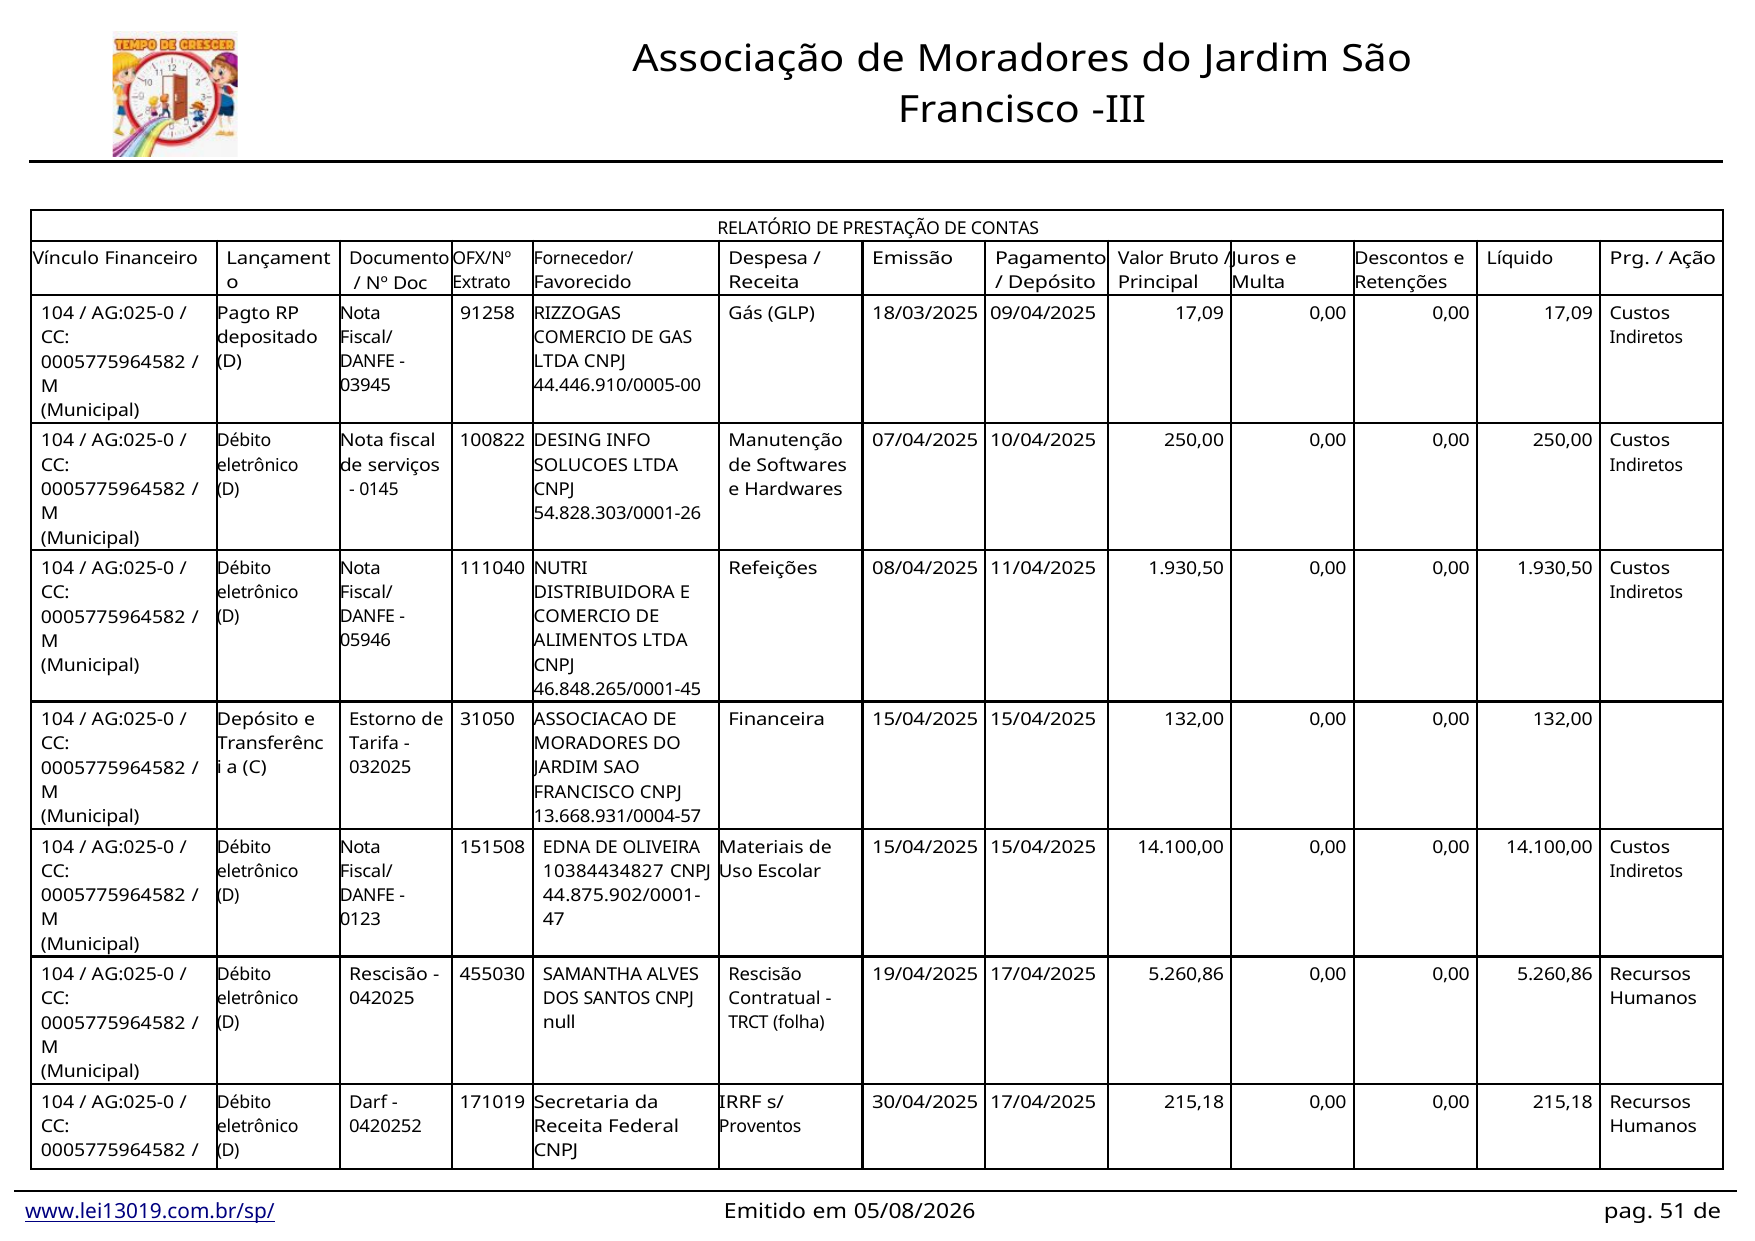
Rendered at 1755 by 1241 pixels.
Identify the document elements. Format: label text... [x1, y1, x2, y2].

table_cell 09/04/2025 [986, 296, 1107, 422]
table_cell 1.930,50 [1109, 551, 1230, 700]
table_cell [1601, 703, 1722, 828]
table_cell Nota Fiscal/ DANFE - 0123 [341, 830, 451, 955]
table_cell 0,00 [1232, 1085, 1353, 1167]
table_cell 19/04/2025 [864, 958, 984, 1083]
table_cell Valor Bruto / Principal [1109, 242, 1230, 294]
table_cell Vínculo Financeiro [32, 242, 216, 294]
table_header RELATÓRIO DE PRESTAÇÃO DE CONTAS [32, 211, 1722, 239]
table_cell Nota Fiscal/ DANFE - 03945 [341, 296, 451, 422]
table_cell Fornecedor/ Favorecido [534, 242, 718, 294]
table_cell RIZZOGAS COMERCIO DE GAS LTDA CNPJ 44.446.910/0005-00 [534, 296, 718, 422]
table_cell 15/04/2025 [864, 830, 984, 955]
table_cell Rescisão - 042025 [341, 958, 451, 1083]
table_cell 5.260,86 [1478, 958, 1599, 1083]
table_cell 215,18 [1109, 1085, 1230, 1167]
table_cell 104 / AG:025-0 / CC: 0005775964582 / M (Municipal) [32, 551, 216, 700]
table_cell Despesa / Receita [720, 242, 861, 294]
table_cell Custos Indiretos [1601, 551, 1722, 700]
table_cell 17/04/2025 [986, 958, 1107, 1083]
table_cell 215,18 [1478, 1085, 1599, 1167]
table_cell 104 / AG:025-0 / CC: 0005775964582 / [32, 1085, 216, 1167]
table_cell Pagto RP depositado (D) [218, 296, 339, 422]
table_cell Nota fiscal de serviços - 0145 [341, 424, 451, 549]
table_cell Depósito e Transferênci a (C) [218, 703, 339, 828]
table_cell 0,00 [1355, 1085, 1476, 1167]
table_cell EDNA DE OLIVEIRA 10384434827 CNPJ 44.875.902/0001-47 [534, 830, 718, 955]
table_cell Recursos Humanos [1601, 1085, 1722, 1167]
table_cell 91258 [453, 296, 532, 422]
table_cell Secretaria da Receita Federal CNPJ [534, 1085, 718, 1167]
table_cell 250,00 [1478, 424, 1599, 549]
table_cell Débito eletrônico (D) [218, 551, 339, 700]
table_cell 104 / AG:025-0 / CC: 0005775964582 / M (Municipal) [32, 958, 216, 1083]
table_cell Estorno de Tarifa - 032025 [341, 703, 451, 828]
table_cell Débito eletrônico (D) [218, 830, 339, 955]
table_cell 104 / AG:025-0 / CC: 0005775964582 / M (Municipal) [32, 296, 216, 422]
table_cell Descontos e Retenções [1355, 242, 1476, 294]
table_cell 08/04/2025 [864, 551, 984, 700]
table_cell 0,00 [1355, 958, 1476, 1083]
table_cell Documento / Nº Doc [341, 242, 451, 294]
table_cell 5.260,86 [1109, 958, 1230, 1083]
table_cell SAMANTHA ALVES DOS SANTOS CNPJ null [534, 958, 718, 1083]
table_cell 15/04/2025 [986, 703, 1107, 828]
table_cell 0,00 [1355, 830, 1476, 955]
table_cell 171019 [453, 1085, 532, 1167]
table_cell DESING INFO SOLUCOES LTDA CNPJ 54.828.303/0001-26 [534, 424, 718, 549]
table_cell 17,09 [1109, 296, 1230, 422]
table_cell 0,00 [1232, 424, 1353, 549]
table_cell 14.100,00 [1109, 830, 1230, 955]
table_cell 15/04/2025 [986, 830, 1107, 955]
table_cell 132,00 [1478, 703, 1599, 828]
table_cell Nota Fiscal/ DANFE - 05946 [341, 551, 451, 700]
table_cell 0,00 [1355, 424, 1476, 549]
table_cell 100822 [453, 424, 532, 549]
table_cell Pagamento / Depósito [986, 242, 1107, 294]
table_cell Líquido [1478, 242, 1599, 294]
table_cell Custos Indiretos [1601, 830, 1722, 955]
table_cell OFX/Nº Extrato [453, 242, 532, 294]
table_cell Custos Indiretos [1601, 424, 1722, 549]
table_cell 0,00 [1232, 958, 1353, 1083]
table_cell 0,00 [1355, 551, 1476, 700]
table_cell 455030 [453, 958, 532, 1083]
table_cell 0,00 [1355, 296, 1476, 422]
table_cell 0,00 [1232, 703, 1353, 828]
table_cell Custos Indiretos [1601, 296, 1722, 422]
table_cell Financeira [720, 703, 861, 828]
table_cell 15/04/2025 [864, 703, 984, 828]
table_cell 132,00 [1109, 703, 1230, 828]
table_cell NUTRI DISTRIBUIDORA E COMERCIO DE ALIMENTOS LTDA CNPJ 46.848.265/0001-45 [534, 551, 718, 700]
table_cell Manutenção de Softwares e Hardwares [720, 424, 861, 549]
table_cell 1.930,50 [1478, 551, 1599, 700]
table_cell 14.100,00 [1478, 830, 1599, 955]
table_cell 111040 [453, 551, 532, 700]
table_cell 17,09 [1478, 296, 1599, 422]
table_cell Gás (GLP) [720, 296, 861, 422]
table_cell 31050 [453, 703, 532, 828]
table_cell 104 / AG:025-0 / CC: 0005775964582 / M (Municipal) [32, 703, 216, 828]
table_cell Recursos Humanos [1601, 958, 1722, 1083]
table_cell Emissão [864, 242, 984, 294]
table_cell Prg. / Ação [1601, 242, 1722, 294]
table_cell Débito eletrônico (D) [218, 1085, 339, 1167]
table_cell Juros e Multa [1232, 242, 1353, 294]
table_cell IRRF s/ Proventos [720, 1085, 861, 1167]
table_cell Débito eletrônico (D) [218, 958, 339, 1083]
table_cell 07/04/2025 [864, 424, 984, 549]
table_cell 151508 [453, 830, 532, 955]
table_cell 0,00 [1232, 830, 1353, 955]
table_cell Débito eletrônico (D) [218, 424, 339, 549]
table_cell Materiais de Uso Escolar [720, 830, 861, 955]
table_cell 104 / AG:025-0 / CC: 0005775964582 / M (Municipal) [32, 424, 216, 549]
table_cell 250,00 [1109, 424, 1230, 549]
table_cell 11/04/2025 [986, 551, 1107, 700]
table_cell Refeições [720, 551, 861, 700]
table_cell 0,00 [1232, 551, 1353, 700]
table_cell Darf - 0420252 [341, 1085, 451, 1167]
table_cell 30/04/2025 [864, 1085, 984, 1167]
table_cell ASSOCIACAO DE MORADORES DO JARDIM SAO FRANCISCO CNPJ 13.668.931/0004-57 [534, 703, 718, 828]
table_cell Rescisão Contratual - TRCT (folha) [720, 958, 861, 1083]
table_cell 10/04/2025 [986, 424, 1107, 549]
table_cell 18/03/2025 [864, 296, 984, 422]
table_cell Lançamento [218, 242, 339, 294]
table_cell 0,00 [1355, 703, 1476, 828]
table_cell 104 / AG:025-0 / CC: 0005775964582 / M (Municipal) [32, 830, 216, 955]
table_cell 0,00 [1232, 296, 1353, 422]
table_cell 17/04/2025 [986, 1085, 1107, 1167]
